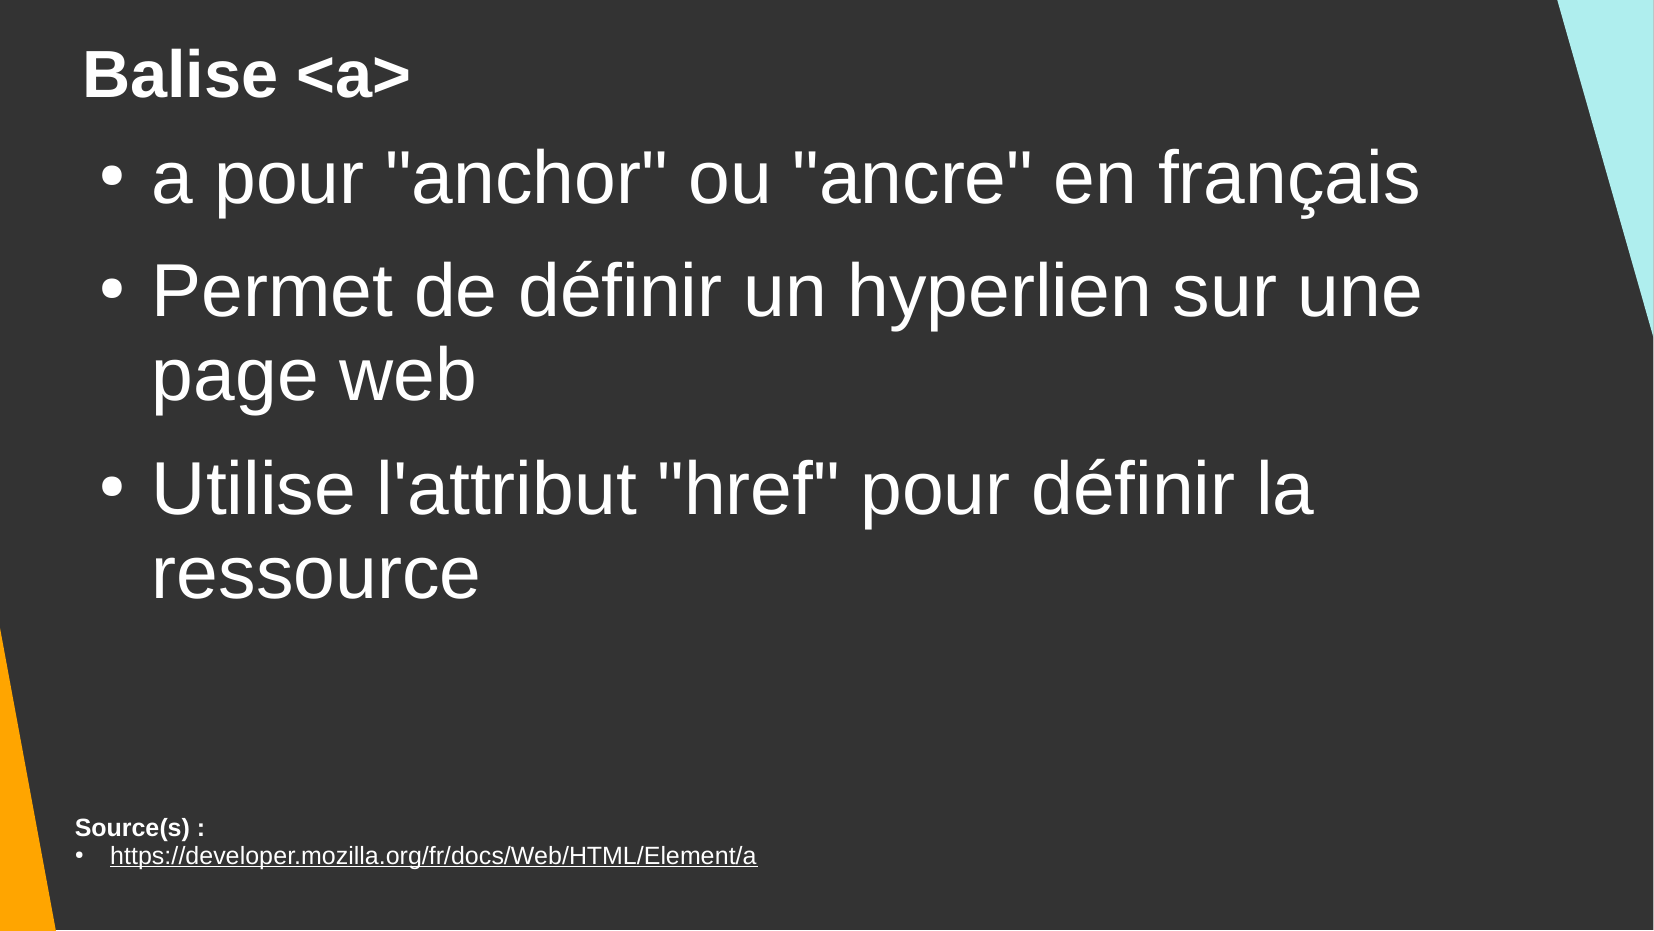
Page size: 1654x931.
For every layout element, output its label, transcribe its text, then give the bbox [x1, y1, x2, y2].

text_box Source(s) : https://developer.mozilla.org/fr/docs/Web/HTML/Element/a [60, 806, 1546, 931]
title Balise <a> [82, 37, 1571, 114]
text_box [1557, 0, 1654, 340]
text_box [0, 627, 56, 931]
list a pour "anchor" ou "ancre" en français Permet de définir un hyperlien sur une page web Utilise l'attribut "href" pour définir la ressource [80, 135, 1605, 629]
